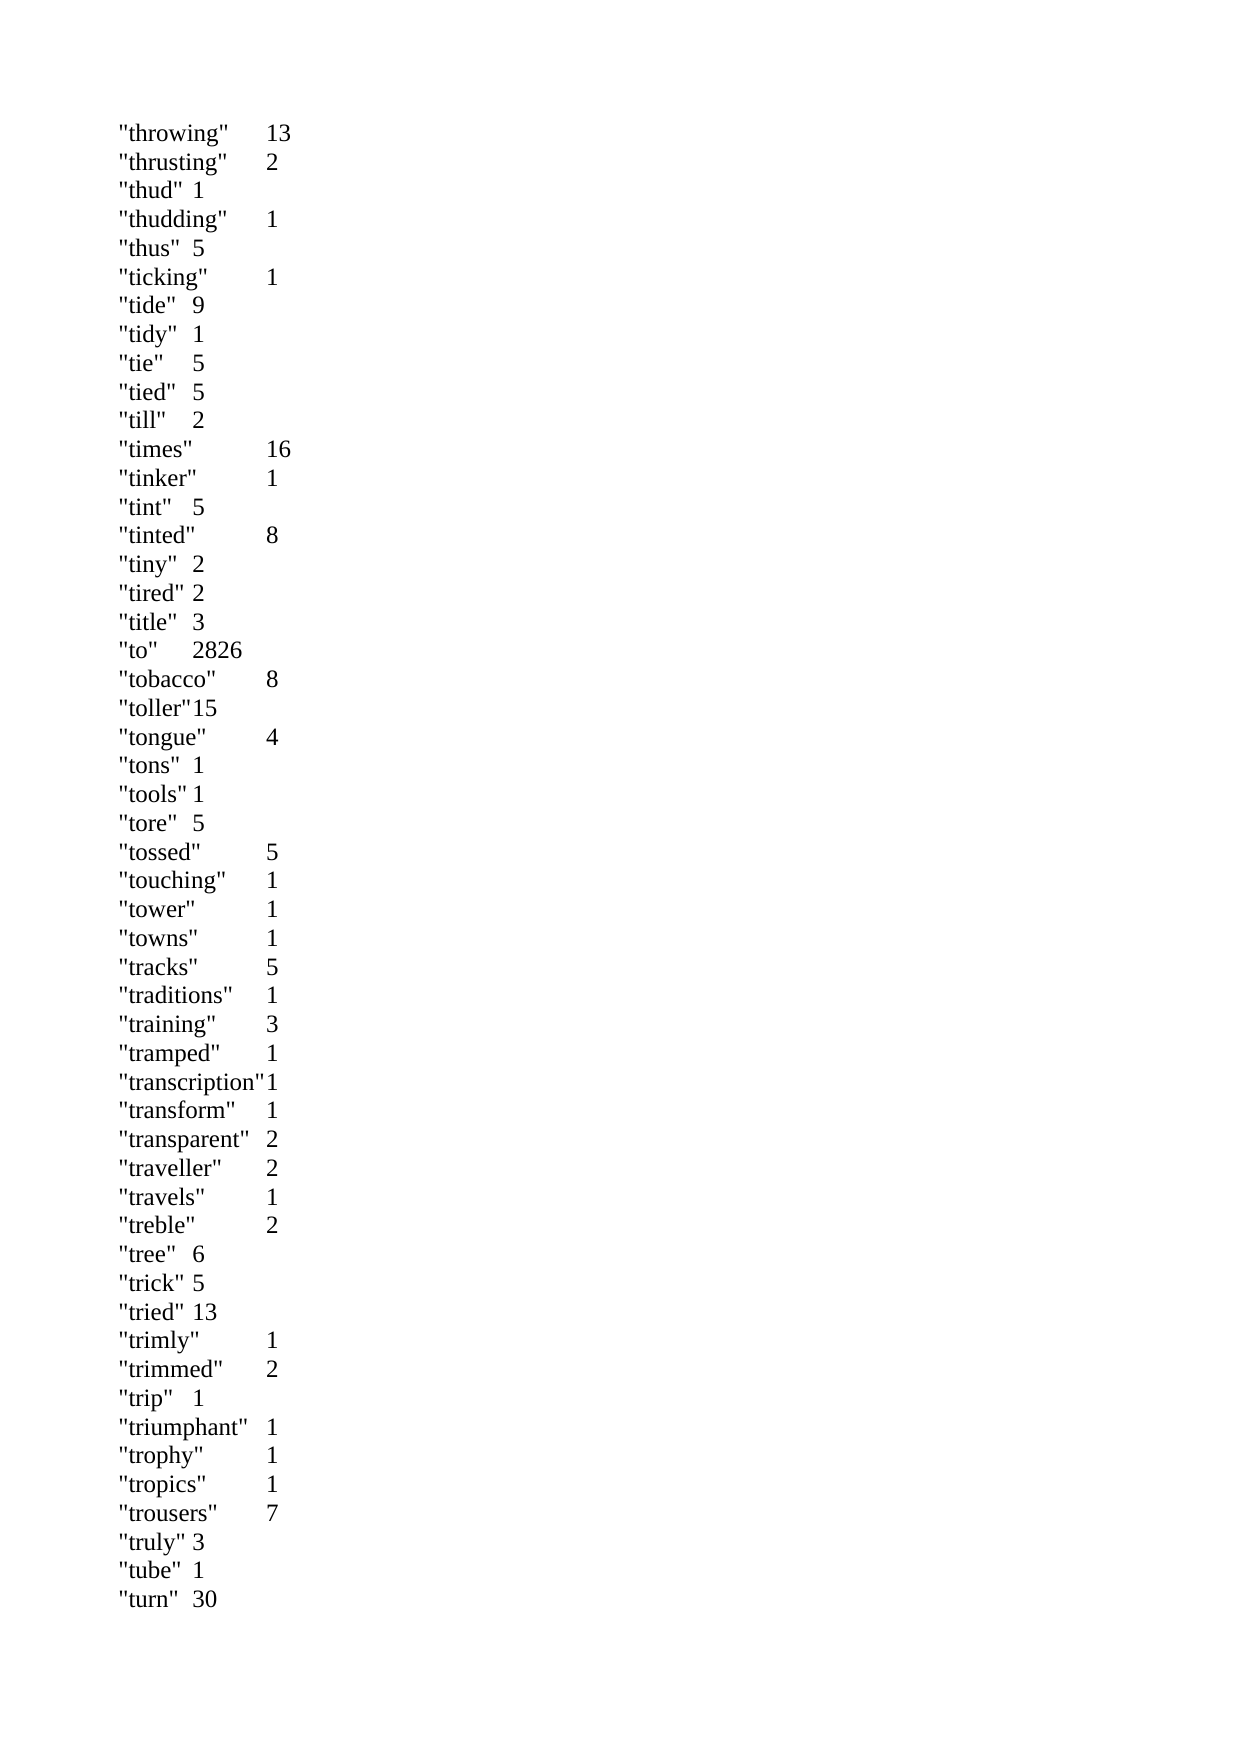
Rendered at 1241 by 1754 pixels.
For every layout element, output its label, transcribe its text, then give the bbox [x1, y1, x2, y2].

text "tore" 5 [118, 808, 1122, 837]
text "trousers" 7 [118, 1498, 1122, 1527]
text "treble" 2 [118, 1211, 1122, 1239]
text "tracks" 5 [118, 952, 1122, 981]
text "tide" 9 [118, 291, 1122, 319]
text "towns" 1 [118, 923, 1122, 952]
text "tinker" 1 [118, 463, 1122, 492]
text "tramped" 1 [118, 1038, 1122, 1067]
text "trimly" 1 [118, 1326, 1122, 1354]
text "till" 2 [118, 406, 1122, 434]
text "tinted" 8 [118, 521, 1122, 549]
text "tie" 5 [118, 348, 1122, 377]
text "trimmed" 2 [118, 1354, 1122, 1383]
text "travels" 1 [118, 1182, 1122, 1211]
text "tower" 1 [118, 894, 1122, 923]
text "tried" 13 [118, 1297, 1122, 1326]
text "turn" 30 [118, 1584, 1122, 1613]
text "transcription" 1 [118, 1067, 1122, 1096]
text "tiny" 2 [118, 549, 1122, 578]
text "trick" 5 [118, 1268, 1122, 1297]
text "tons" 1 [118, 751, 1122, 779]
text "transform" 1 [118, 1096, 1122, 1124]
text "thud" 1 [118, 176, 1122, 204]
text "thudding" 1 [118, 204, 1122, 233]
text "touching" 1 [118, 866, 1122, 894]
text "tossed" 5 [118, 837, 1122, 866]
text "tube" 1 [118, 1556, 1122, 1584]
text "thus" 5 [118, 233, 1122, 262]
text "tongue" 4 [118, 722, 1122, 751]
text "toller" 15 [118, 693, 1122, 722]
text "title" 3 [118, 607, 1122, 636]
text "tied" 5 [118, 377, 1122, 406]
text "tools" 1 [118, 779, 1122, 808]
text "to" 2826 [118, 636, 1122, 664]
text "training" 3 [118, 1009, 1122, 1038]
text "trophy" 1 [118, 1441, 1122, 1469]
text "tropics" 1 [118, 1469, 1122, 1498]
text "traveller" 2 [118, 1153, 1122, 1182]
text "tobacco" 8 [118, 664, 1122, 693]
text "truly" 3 [118, 1527, 1122, 1556]
text "tree" 6 [118, 1239, 1122, 1268]
text "transparent" 2 [118, 1124, 1122, 1153]
text "traditions" 1 [118, 981, 1122, 1009]
text "tint" 5 [118, 492, 1122, 521]
text "thrusting" 2 [118, 147, 1122, 176]
text "ticking" 1 [118, 262, 1122, 291]
text "trip" 1 [118, 1383, 1122, 1412]
text "tidy" 1 [118, 319, 1122, 348]
text "tired" 2 [118, 578, 1122, 607]
text "times" 16 [118, 434, 1122, 463]
text "triumphant" 1 [118, 1412, 1122, 1441]
text "throwing" 13 [118, 118, 1122, 147]
